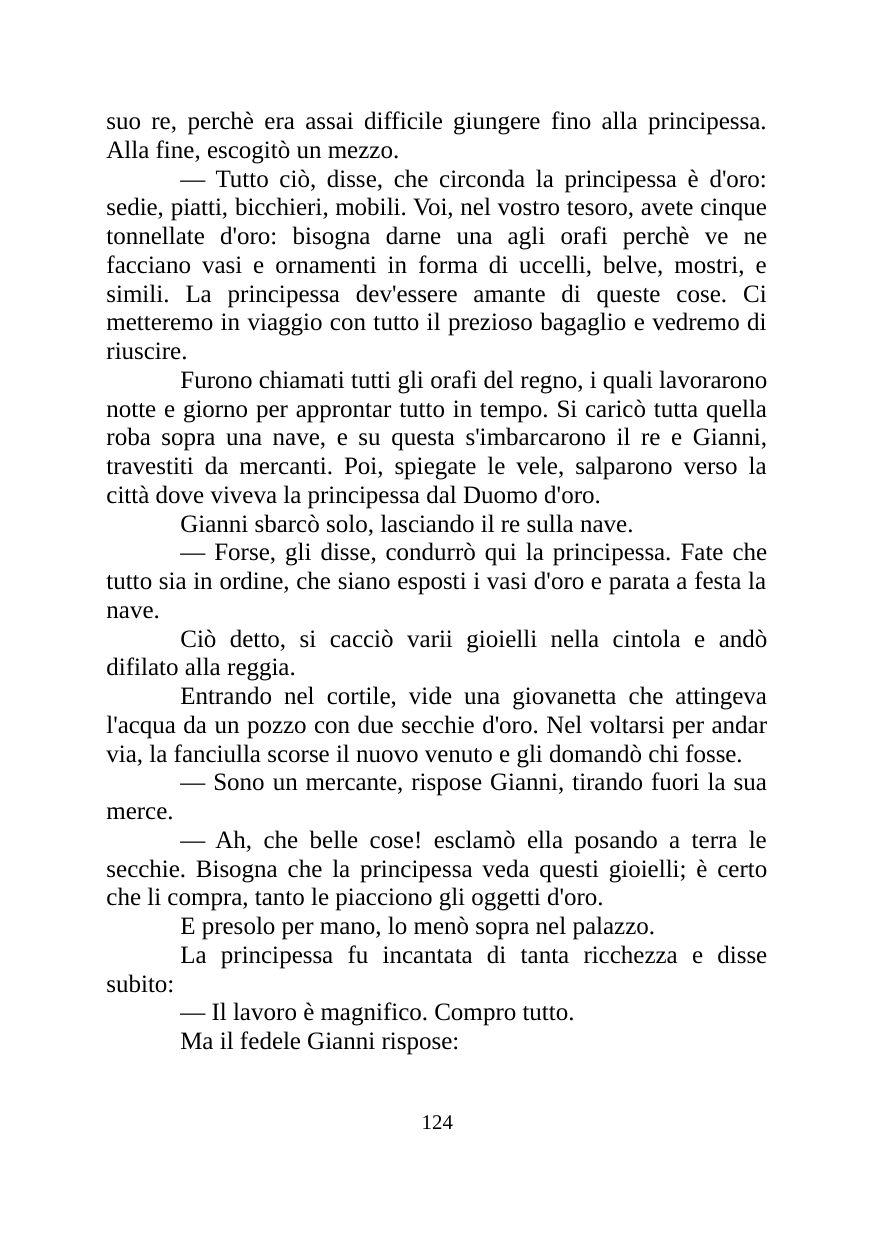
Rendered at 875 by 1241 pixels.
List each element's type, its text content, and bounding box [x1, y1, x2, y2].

text E presolo per mano, lo menò sopra nel palazzo. [106, 911, 768, 940]
text — Tutto ciò, disse, che circonda la principessa è d'oro: sedie, piatti, bicchieri, mobili. Voi, nel vostro tesoro, avete cinque tonnellate d'oro: bisogna darne una agli orafi perchè ve ne facciano vasi e ornamenti in forma di uccelli, belve, mostri, e simili. La principessa dev'essere amante di queste cose. Ci metteremo in viaggio con tutto il prezioso bagaglio e vedremo di riuscire. [106, 164, 768, 365]
text Ciò detto, si cacciò varii gioielli nella cintola e andò difilato alla reggia. [106, 624, 768, 681]
text — Il lavoro è magnifico. Compro tutto. [106, 997, 768, 1026]
text suo re, perchè era assai difficile giungere fino alla principessa. Alla fine, escogitò un mezzo. [106, 106, 768, 164]
text — Ah, che belle cose! esclamò ella posando a terra le secchie. Bisogna che la principessa veda questi gioielli; è certo che li compra, tanto le piacciono gli oggetti d'oro. [106, 825, 768, 911]
text — Forse, gli disse, condurrò qui la principessa. Fate che tutto sia in ordine, che siano esposti i vasi d'oro e parata a festa la nave. [106, 537, 768, 624]
text La principessa fu incantata di tanta ricchezza e disse subito: [106, 940, 768, 997]
text Furono chiamati tutti gli orafi del regno, i quali lavorarono notte e giorno per approntar tutto in tempo. Si caricò tutta quella roba sopra una nave, e su questa s'imbarcarono il re e Gianni, travestiti da mercanti. Poi, spiegate le vele, salparono verso la città dove viveva la principessa dal Duomo d'oro. [106, 365, 768, 509]
text — Sono un mercante, rispose Gianni, tirando fuori la sua merce. [106, 767, 768, 825]
text Gianni sbarcò solo, lasciando il re sulla nave. [106, 509, 768, 537]
text Entrando nel cortile, vide una giovanetta che attingeva l'acqua da un pozzo con due secchie d'oro. Nel voltarsi per andar via, la fanciulla scorse il nuovo venuto e gli domandò chi fosse. [106, 681, 768, 767]
text Ma il fedele Gianni rispose: [106, 1026, 768, 1055]
